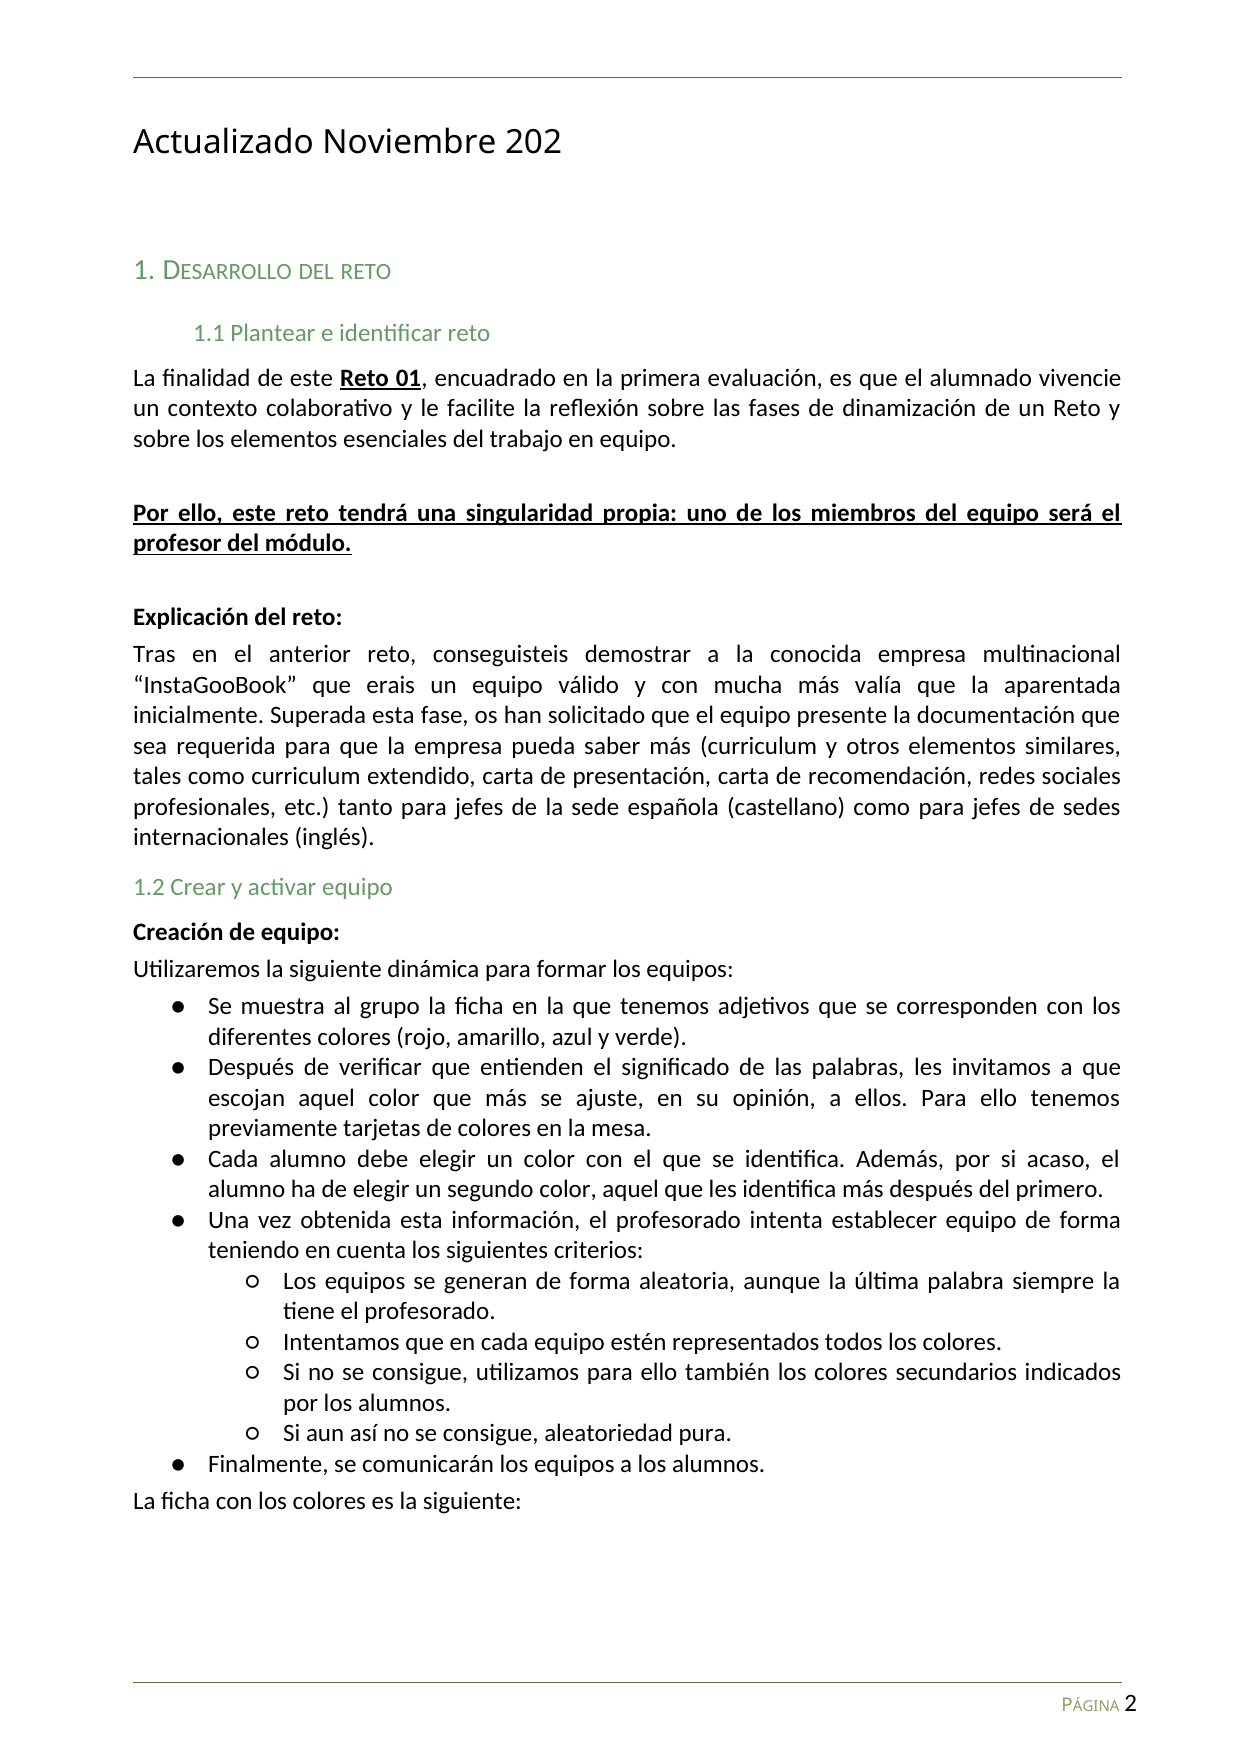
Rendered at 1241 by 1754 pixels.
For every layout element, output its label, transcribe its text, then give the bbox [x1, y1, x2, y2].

text La finalidad de este Reto 01, encuadrado en la primera evaluación, es que el alumnado vivencie un contexto colaborativo y le facilite la reflexión sobre las fases de dinamización de un Reto y sobre los elementos esenciales del trabajo en equipo. [133, 362, 1122, 453]
subtitle Desarrollo del reto [133, 251, 1122, 287]
list Los equipos se generan de forma aleatoria, aunque la última palabra siempre la tiene el profesorado. [245, 1265, 1122, 1326]
list Cada alumno debe elegir un color con el que se identifica. Además, por si acaso, el alumno ha de elegir un segundo color, aquel que les identifica más después del primero. [170, 1143, 1122, 1204]
list Se muestra al grupo la ficha en la que tenemos adjetivos que se corresponden con los diferentes colores (rojo, amarillo, azul y verde). [170, 990, 1122, 1051]
subtitle 1.1 Plantear e identificar reto [193, 317, 1122, 347]
text profesor del módulo. [133, 525, 1122, 558]
text Utilizaremos la siguiente dinámica para formar los equipos: [133, 953, 1122, 984]
text La ficha con los colores es la siguiente: [133, 1485, 1122, 1516]
text Por ello, este reto tendrá una singularidad propia: uno de los miembros del equipo será el [133, 497, 1122, 523]
list Si aun así no se consigue, aleatoriedad pura. [245, 1417, 1122, 1448]
list Una vez obtenida esta información, el profesorado intenta establecer equipo de forma teniendo en cuenta los siguientes criterios: [170, 1204, 1122, 1265]
list Después de verificar que entienden el significado de las palabras, les invitamos a que escojan aquel color que más se ajuste, en su opinión, a ellos. Para ello tenemos previamente tarjetas de colores en la mesa. [170, 1051, 1122, 1143]
subtitle 1.2 Crear y activar equipo [133, 871, 1122, 901]
text Tras en el anterior reto, conseguisteis demostrar a la conocida empresa multinacional “InstaGooBook” que erais un equipo válido y con mucha más valía que la aparentada inicialmente. Superada esta fase, os han solicitado que el equipo presente la documentación que sea requerida para que la empresa pueda saber más (curriculum y otros elementos similares, tales como curriculum extendido, carta de presentación, carta de recomendación, redes sociales profesionales, etc.) tanto para jefes de la sede española (castellano) como para jefes de sedes internacionales (inglés). [133, 638, 1122, 852]
text Actualizado Noviembre 202 [133, 118, 1122, 163]
list Si no se consigue, utilizamos para ello también los colores secundarios indicados por los alumnos. [245, 1356, 1122, 1417]
text Creación de equipo: [133, 916, 1122, 947]
text Explicación del reto: [133, 601, 1122, 632]
list Intentamos que en cada equipo estén representados todos los colores. [245, 1326, 1122, 1356]
list Finalmente, se comunicarán los equipos a los alumnos. [170, 1448, 1122, 1478]
